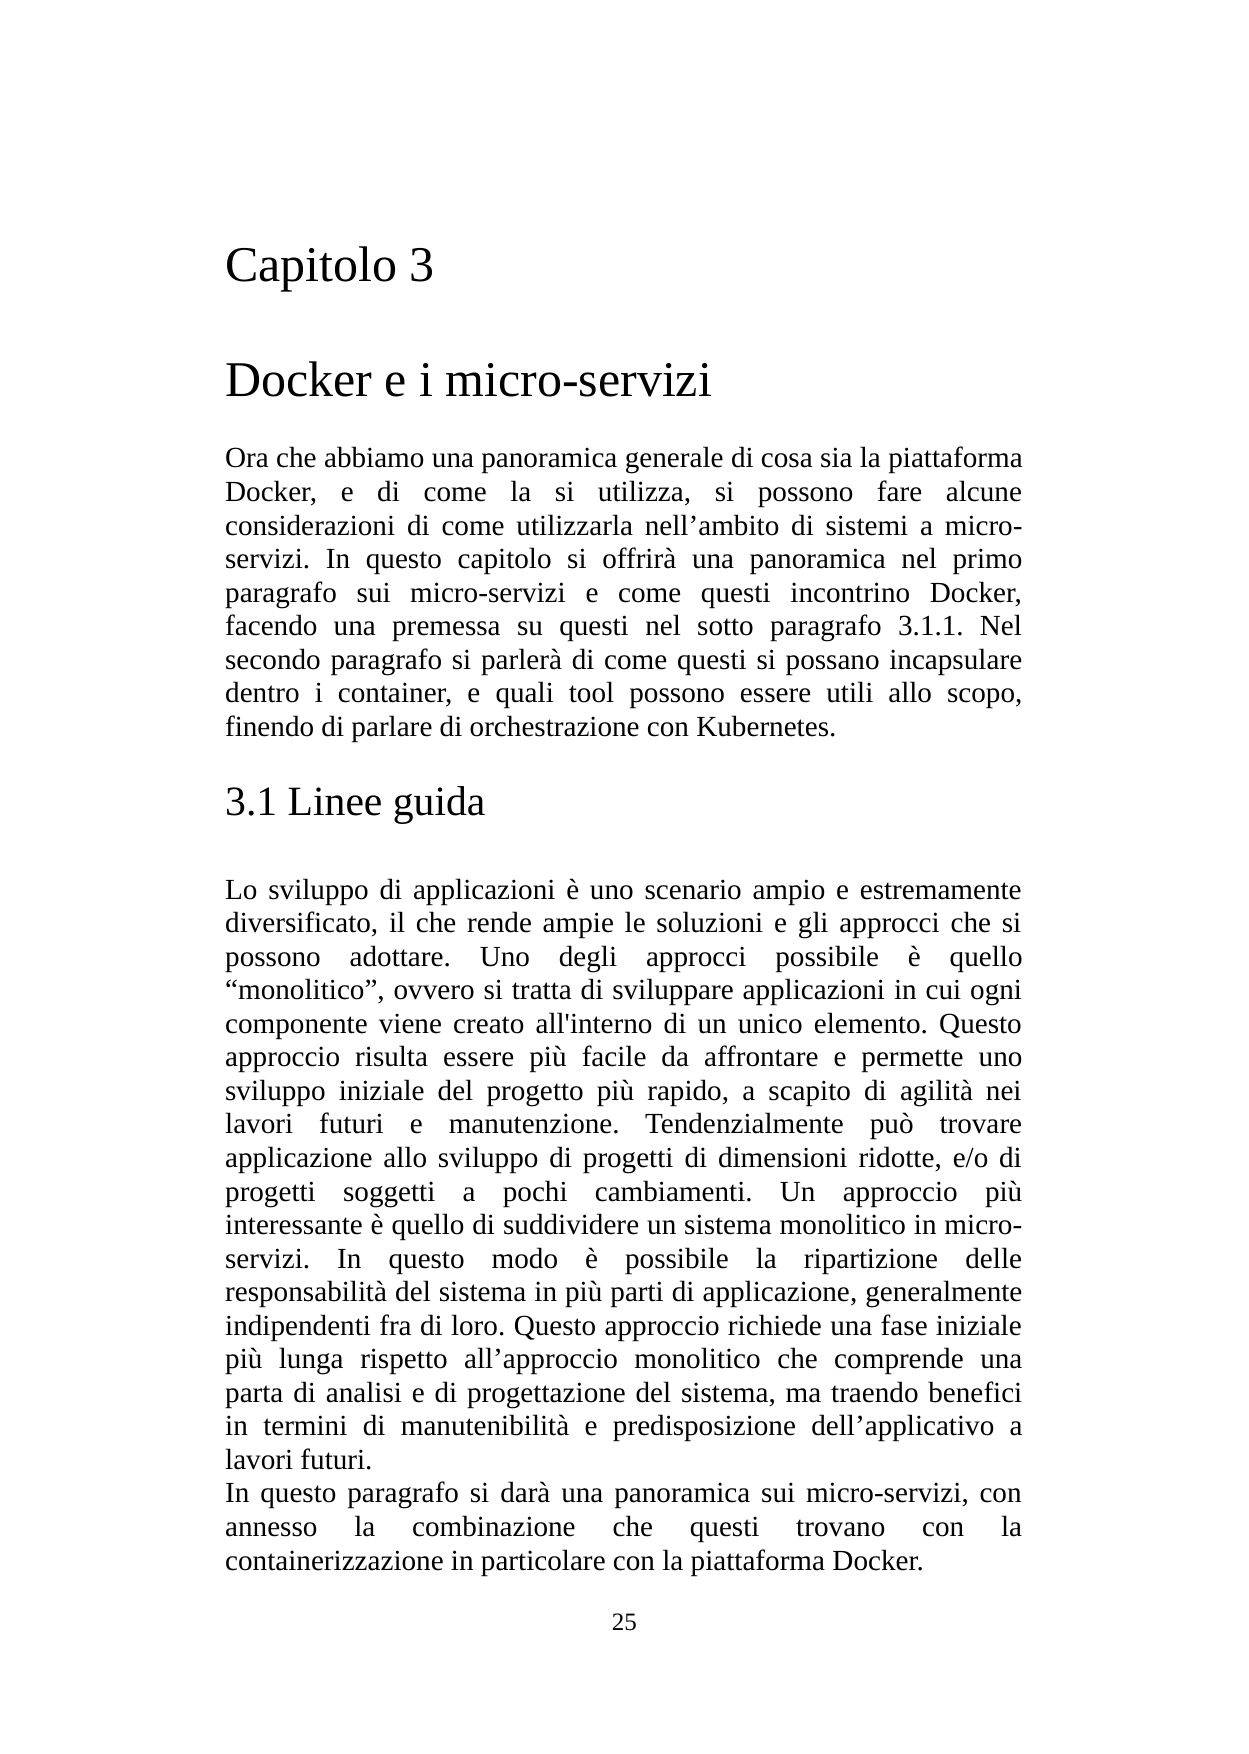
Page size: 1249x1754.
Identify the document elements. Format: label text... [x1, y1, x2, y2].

text Docker e i micro-servizi [225, 349, 1023, 407]
text Capitolo 3 [225, 234, 1023, 292]
text 3.1 Linee guida [225, 776, 1023, 824]
text Ora che abbiamo una panoramica generale di cosa sia la piattaforma Docker, e di come la si utilizza, si possono fare alcune considerazioni di come utilizzarla nell’ambito di sistemi a micro-servizi. In questo capitolo si offrirà una panoramica nel primo paragrafo sui micro-servizi e come questi incontrino Docker, facendo una premessa su questi nel sotto paragrafo 3.1.1. Nel secondo paragrafo si parlerà di come questi si possano incapsulare dentro i container, e quali tool possono essere utili allo scopo, finendo di parlare di orchestrazione con Kubernetes. [225, 441, 1023, 742]
text In questo paragrafo si darà una panoramica sui micro-servizi, con annesso la combinazione che questi trovano con la containerizzazione in particolare con la piattaforma Docker. [225, 1476, 1023, 1576]
text Lo sviluppo di applicazioni è uno scenario ampio e estremamente diversificato, il che rende ampie le soluzioni e gli approcci che si possono adottare. Uno degli approcci possibile è quello “monolitico”, ovvero si tratta di sviluppare applicazioni in cui ogni componente viene creato all'interno di un unico elemento. Questo approccio risulta essere più facile da affrontare e permette uno sviluppo iniziale del progetto più rapido, a scapito di agilità nei lavori futuri e manutenzione. Tendenzialmente può trovare applicazione allo sviluppo di progetti di dimensioni ridotte, e/o di progetti soggetti a pochi cambiamenti. Un approccio più interessante è quello di suddividere un sistema monolitico in micro-servizi. In questo modo è possibile la ripartizione delle responsabilità del sistema in più parti di applicazione, generalmente indipendenti fra di loro. Questo approccio richiede una fase iniziale più lunga rispetto all’approccio monolitico che comprende una parta di analisi e di progettazione del sistema, ma traendo benefici in termini di manutenibilità e predisposizione dell’applicativo a lavori futuri. [225, 872, 1023, 1476]
